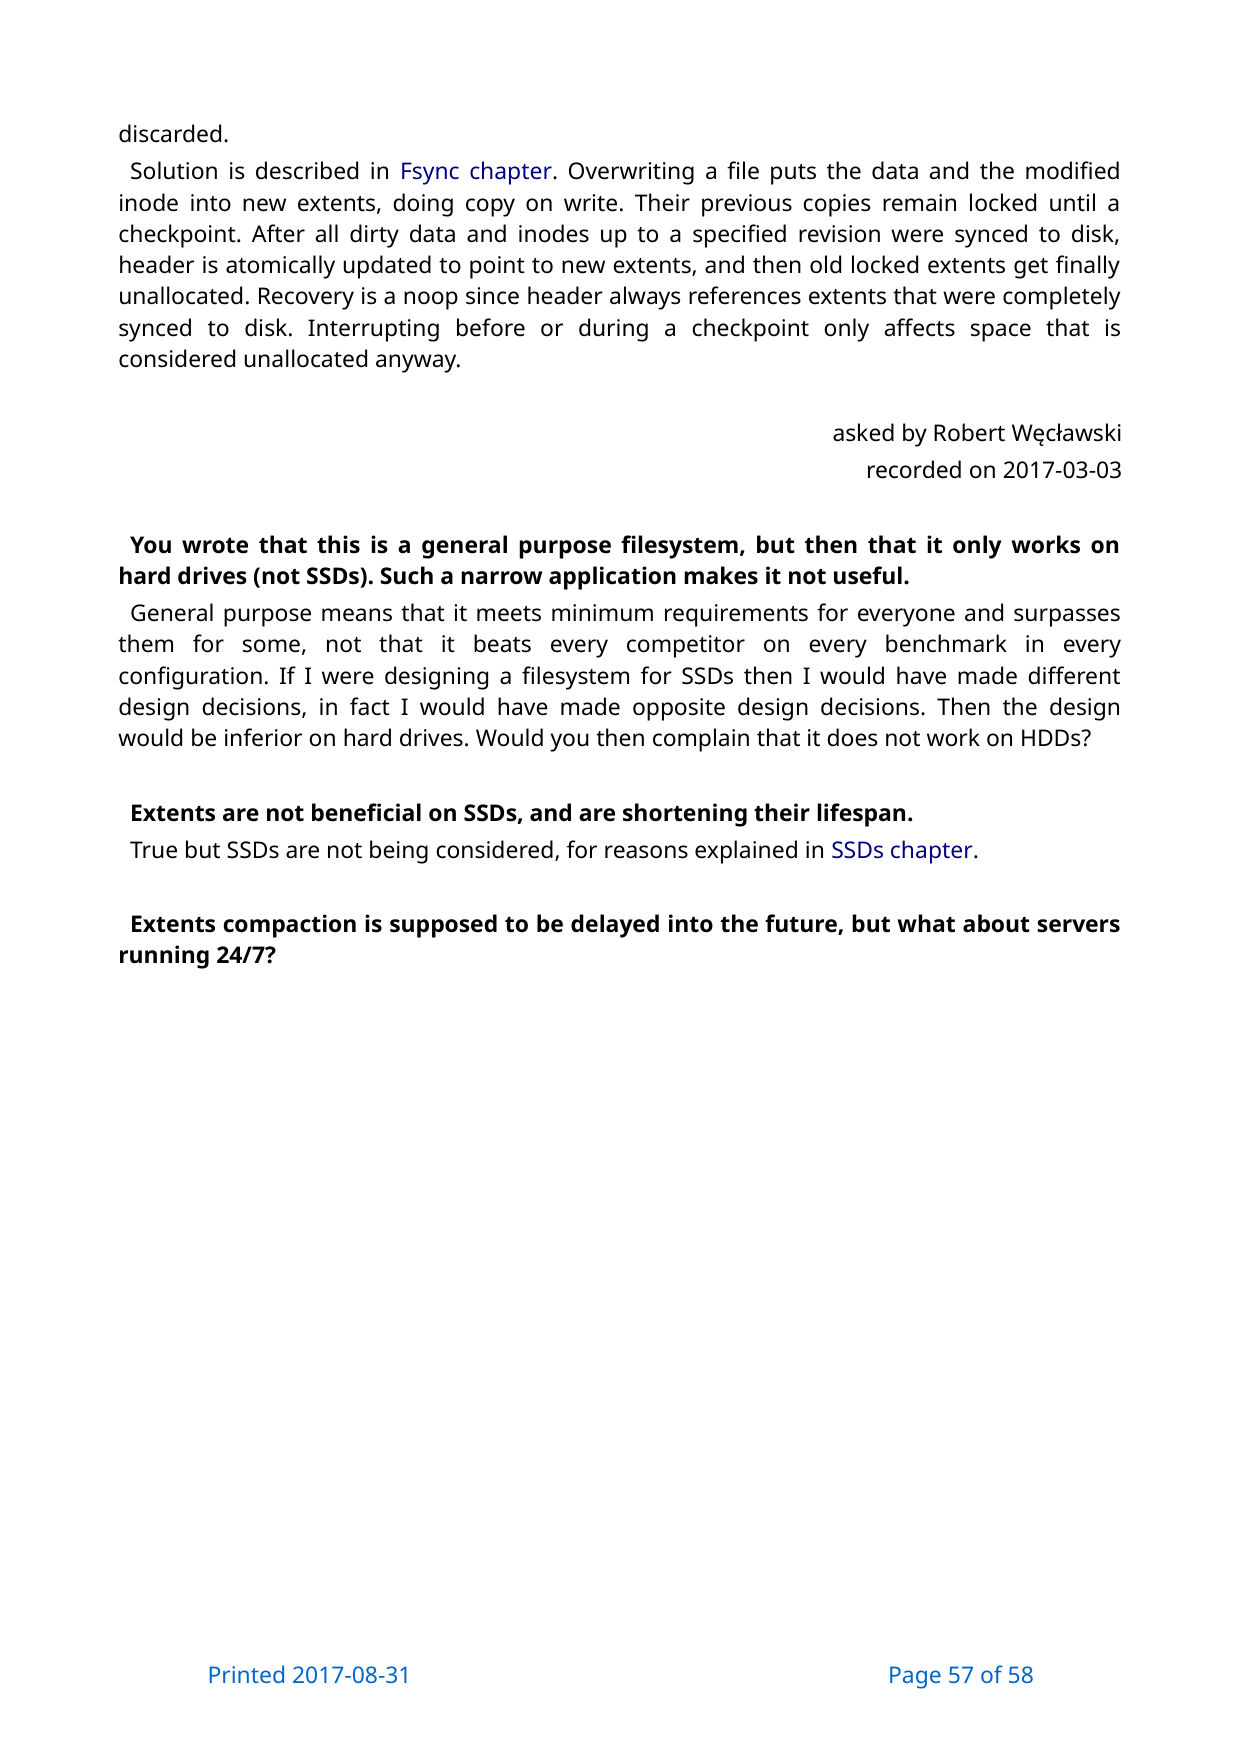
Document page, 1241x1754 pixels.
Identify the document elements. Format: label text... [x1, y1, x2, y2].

text recorded on 2017-03-03 [118, 454, 1122, 486]
text discarded. [118, 118, 1122, 149]
text You wrote that this is a general purpose filesystem, but then that it only works on hard drives (not SSDs). Such a narrow application makes it not useful. [118, 529, 1122, 591]
text asked by Robert Węcławski [118, 417, 1122, 448]
text Solution is described in Fsync chapter. Overwriting a file puts the data and the modified inode into new extents, doing copy on write. Their previous copies remain locked until a checkpoint. After all dirty data and inodes up to a specified revision were synced to disk, header is atomically updated to point to new extents, and then old locked extents get finally unallocated. Recovery is a noop since header always references extents that were completely synced to disk. Interrupting before or during a checkpoint only affects space that is considered unallocated anyway. [118, 155, 1122, 374]
text Extents are not beneficial on SSDs, and are shortening their lifespan. [118, 797, 1122, 828]
text True but SSDs are not being considered, for reasons explained in SSDs chapter. [118, 834, 1122, 865]
text Extents compaction is supposed to be delayed into the future, but what about servers running 24/7? [118, 908, 1122, 971]
text General purpose means that it meets minimum requirements for everyone and surpasses them for some, not that it beats every competitor on every benchmark in every configuration. If I were designing a filesystem for SSDs then I would have made different design decisions, in fact I would have made opposite design decisions. Then the design would be inferior on hard drives. Would you then complain that it does not work on HDDs? [118, 597, 1122, 753]
